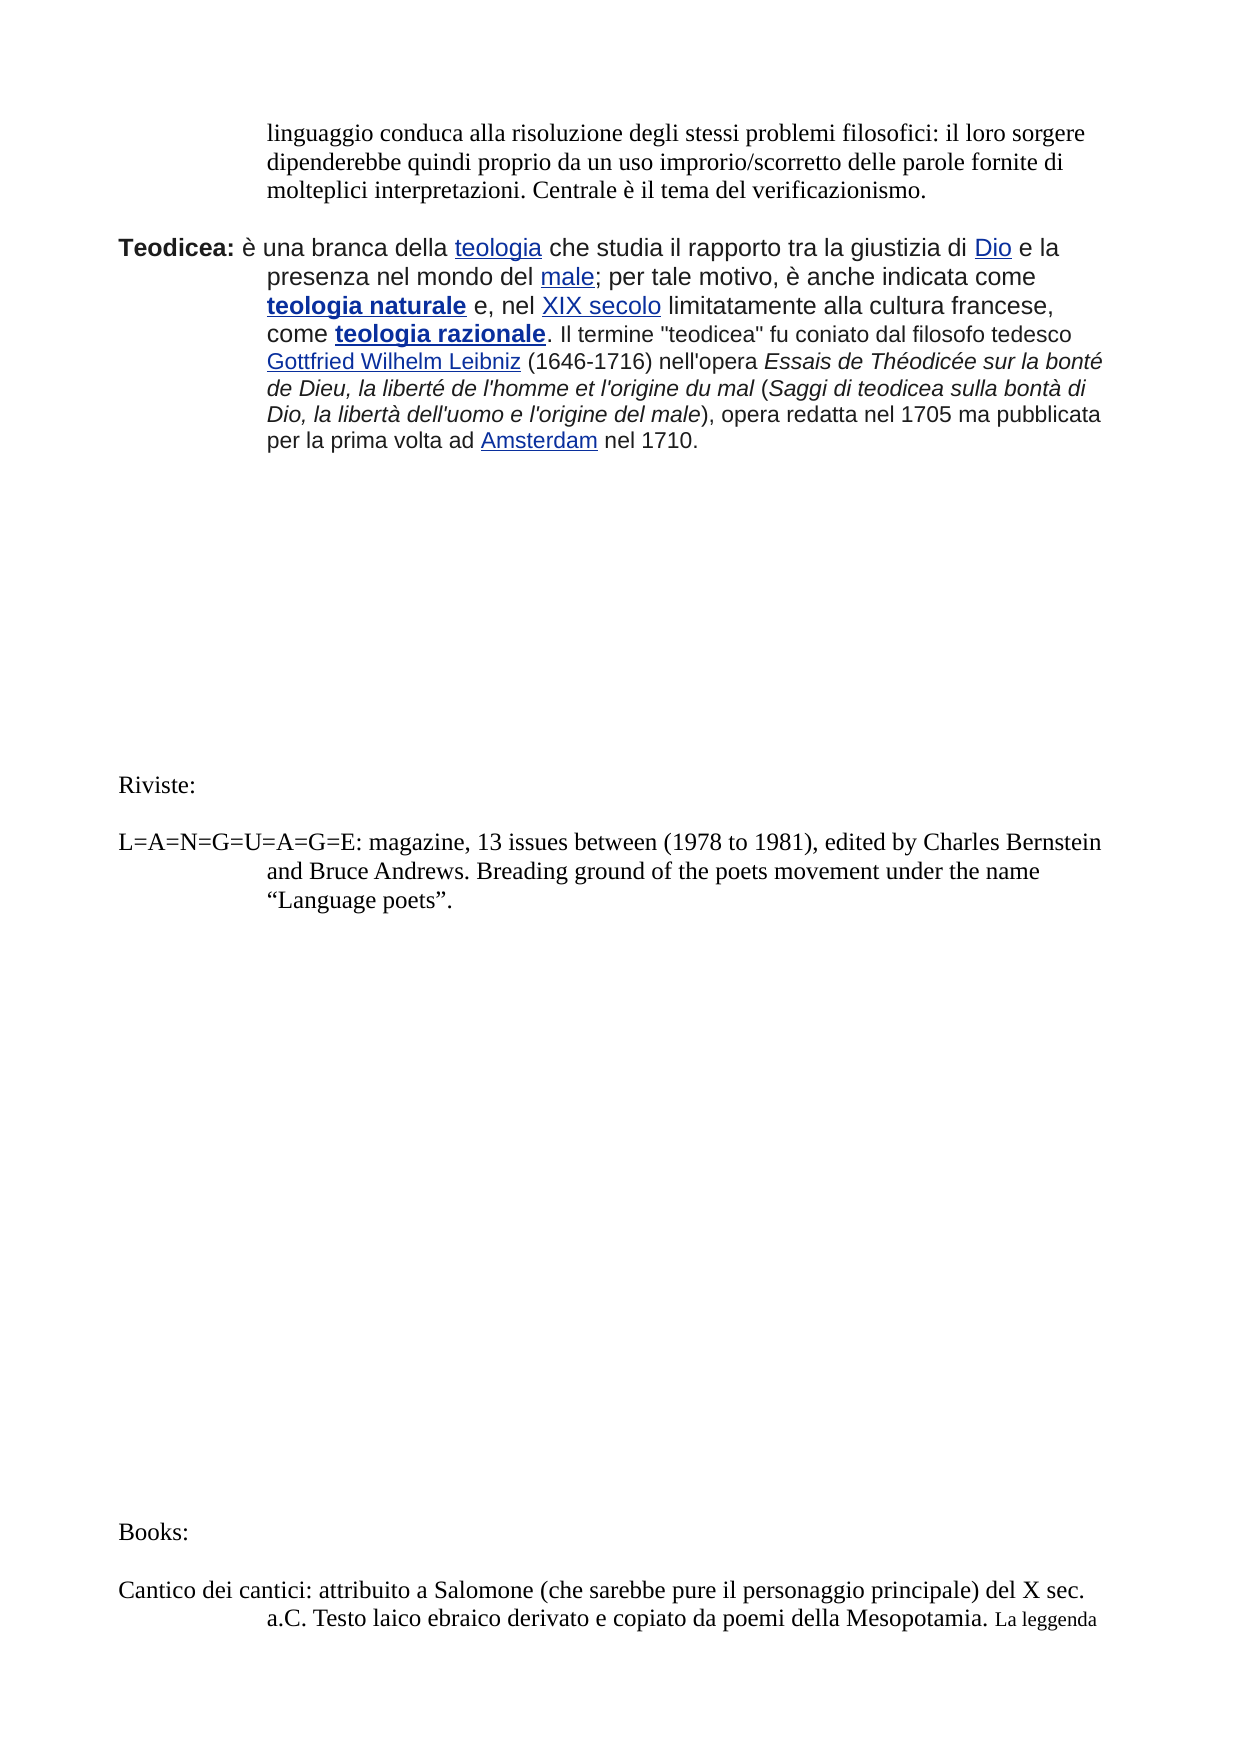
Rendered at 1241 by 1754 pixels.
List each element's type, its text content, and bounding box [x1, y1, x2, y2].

text Teodicea: è una branca della teologia che studia il rapporto tra la giustizia di Dio e la presenza nel mondo del male; per tale motivo, è anche indicata come teologia naturale e, nel XIX secolo limitatamente alla cultura francese, come teologia razionale. Il termine "teodicea" fu coniato dal filosofo tedesco Gottfried Wilhelm Leibniz (1646-1716) nell'opera Essais de Théodicée sur la bonté de Dieu, la liberté de l'homme et l'origine du mal (Saggi di teodicea sulla bontà di Dio, la libertà dell'uomo e l'origine del male), opera redatta nel 1705 ma pubblicata per la prima volta ad Amsterdam nel 1710. [118, 233, 1122, 453]
text Books: [118, 1517, 1122, 1546]
text linguaggio conduca alla risoluzione degli stessi problemi filosofici: il loro sorgere dipenderebbe quindi proprio da un uso improrio/scorretto delle parole fornite di molteplici interpretazioni. Centrale è il tema del verificazionismo. [118, 118, 1122, 204]
text Cantico dei cantici: attribuito a Salomone (che sarebbe pure il personaggio principale) del X sec. a.C. Testo laico ebraico derivato e copiato da poemi della Mesopotamia. La leggenda [118, 1575, 1122, 1632]
text Riviste: [118, 770, 1122, 798]
text L=A=N=G=U=A=G=E: magazine, 13 issues between (1978 to 1981), edited by Charles Bernstein and Bruce Andrews. Breading ground of the poets movement under the name “Language poets”. [118, 827, 1122, 913]
